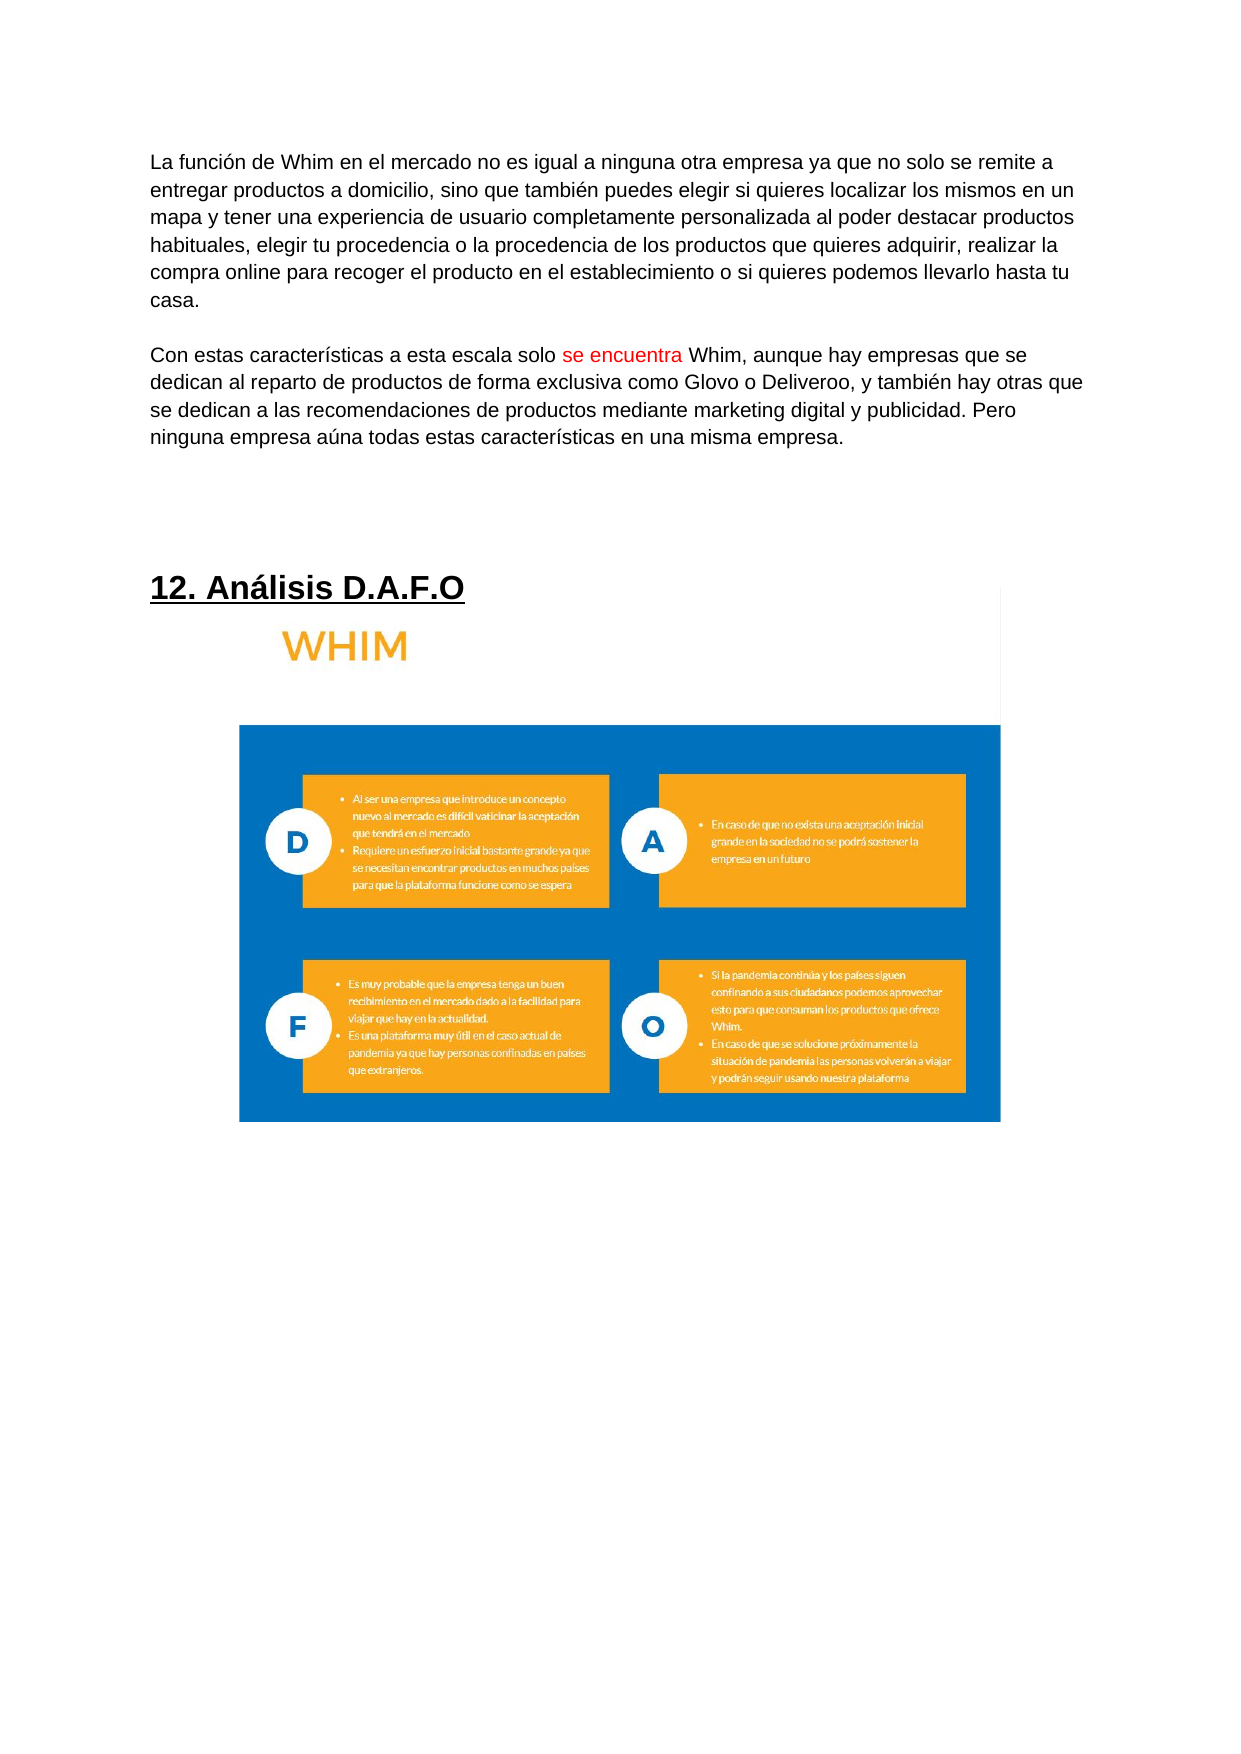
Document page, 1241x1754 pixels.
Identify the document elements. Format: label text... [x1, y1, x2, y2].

text La función de Whim en el mercado no es igual a ninguna otra empresa ya que no solo se remite a entregar productos a domicilio, sino que también puedes elegir si quieres localizar los mismos en un mapa y tener una experiencia de usuario completamente personalizada al poder destacar productos habituales, elegir tu procedencia o la procedencia de los productos que quieres adquirir, realizar la compra online para recoger el producto en el establecimiento o si quieres podemos llevarlo hasta tu casa. [150, 150, 1090, 311]
text Con estas características a esta escala solo se encuentra Whim, aunque hay empresas que se dedican al reparto de productos de forma exclusiva como Glovo o Deliveroo, y también hay otras que se dedican a las recomendaciones de productos mediante marketing digital y publicidad. Pero ninguna empresa aúna todas estas características en una misma empresa. [150, 342, 1090, 449]
text 12. Análisis D.A.F.O [150, 568, 1090, 607]
